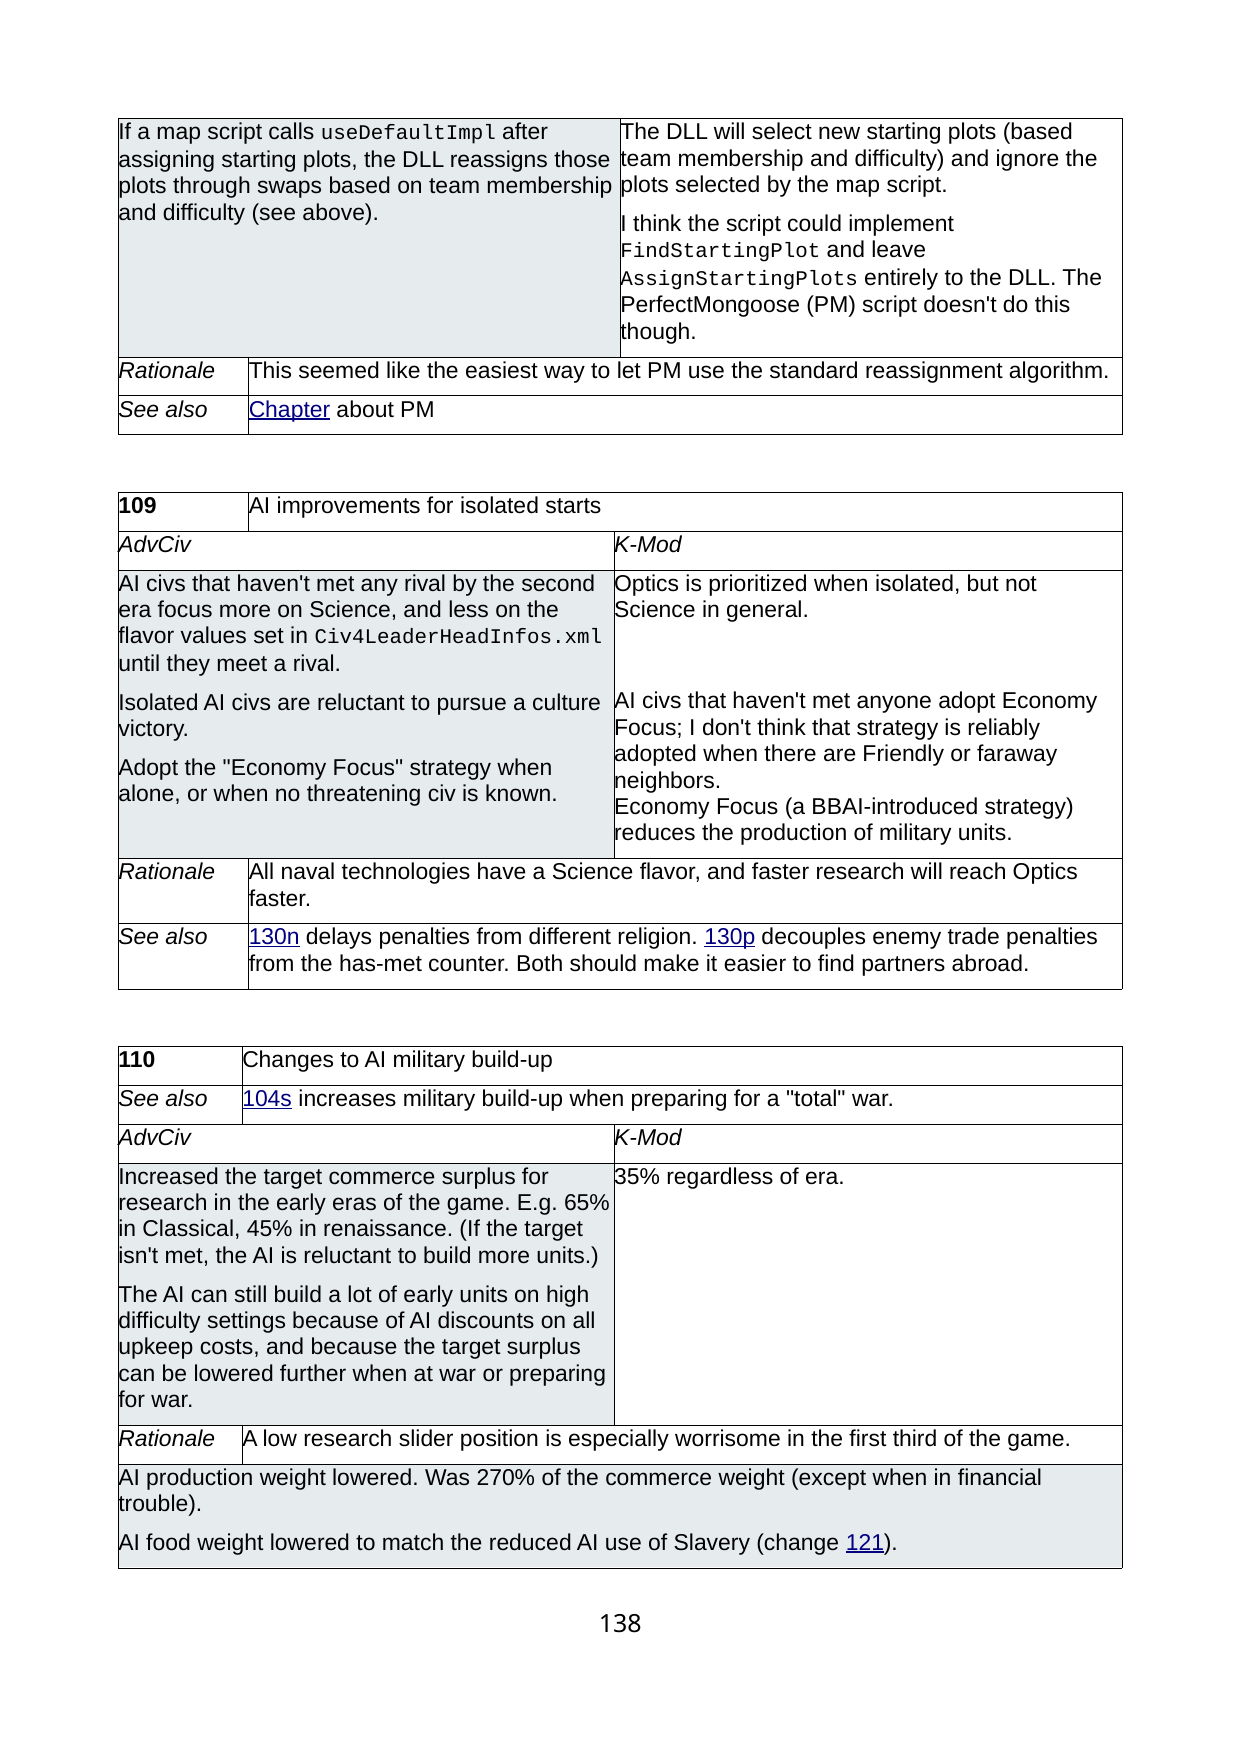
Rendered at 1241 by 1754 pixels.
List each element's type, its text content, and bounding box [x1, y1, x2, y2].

table_cell AdvCiv [119, 1125, 614, 1163]
table_cell If a map script calls useDefaultImpl after assigning starting plots, the DLL reassigns those plots through swaps based on team membership and difficulty (see above). [119, 119, 620, 357]
table_cell A low research slider position is especially worrisome in the first third of the game. [243, 1426, 1122, 1463]
table_cell AI civs that haven't met any rival by the second era focus more on Science, and less on the flavor values set in Civ4LeaderHeadInfos.xml until they meet a rival. Isolated AI civs are reluctant to pursue a culture victory. Adopt the "Economy Focus" strategy when alone, or when no threatening civ is known. [119, 571, 614, 858]
table_cell Rationale [119, 358, 248, 395]
table_cell K-Mod [615, 532, 1122, 569]
table_cell Rationale [119, 859, 248, 923]
table_cell See also [119, 1086, 242, 1124]
table_cell 130n delays penalties from different religion. 130p decouples enemy trade penalties from the has-met counter. Both should make it easier to find partners abroad. [249, 924, 1122, 988]
table_cell AdvCiv [119, 532, 614, 569]
table_cell See also [119, 924, 248, 988]
table_cell All naval technologies have a Science flavor, and faster research will reach Optics faster. [249, 859, 1122, 923]
table_cell Rationale [119, 1426, 242, 1463]
table_cell See also [119, 396, 248, 434]
table_header Changes to AI military build-up [243, 1047, 1122, 1085]
table_header AI improvements for isolated starts [249, 493, 1122, 531]
table_cell 35% regardless of era. [615, 1164, 1122, 1425]
table_cell Chapter about PM [249, 396, 1122, 434]
table_cell K-Mod [615, 1125, 1122, 1163]
table_cell Increased the target commerce surplus for research in the early eras of the game. E.g. 65% in Classical, 45% in renaissance. (If the target isn't met, the AI is reluctant to build more units.) The AI can still build a lot of early units on high difficulty settings because of AI discounts on all upkeep costs, and because the target surplus can be lowered further when at war or preparing for war. [119, 1164, 614, 1425]
table_header 110 [119, 1047, 242, 1085]
table_cell This seemed like the easiest way to let PM use the standard reassignment algorithm. [249, 358, 1122, 395]
table_cell 104s increases military build-up when preparing for a "total" war. [243, 1086, 1122, 1124]
table_header 109 [119, 493, 248, 531]
table_cell AI production weight lowered. Was 270% of the commerce weight (except when in financial trouble). AI food weight lowered to match the reduced AI use of Slavery (change 121). [119, 1465, 1122, 1567]
table_cell The DLL will select new starting plots (based team membership and difficulty) and ignore the plots selected by the map script. I think the script could implement FindStartingPlot and leave AssignStartingPlots entirely to the DLL. The PerfectMongoose (PM) script doesn't do this though. [621, 119, 1122, 357]
table_cell Optics is prioritized when isolated, but not Science in general. AI civs that haven't met anyone adopt Economy Focus; I don't think that strategy is reliably adopted when there are Friendly or faraway neighbors. Economy Focus (a BBAI-introduced strategy) reduces the production of military units. [615, 571, 1122, 858]
